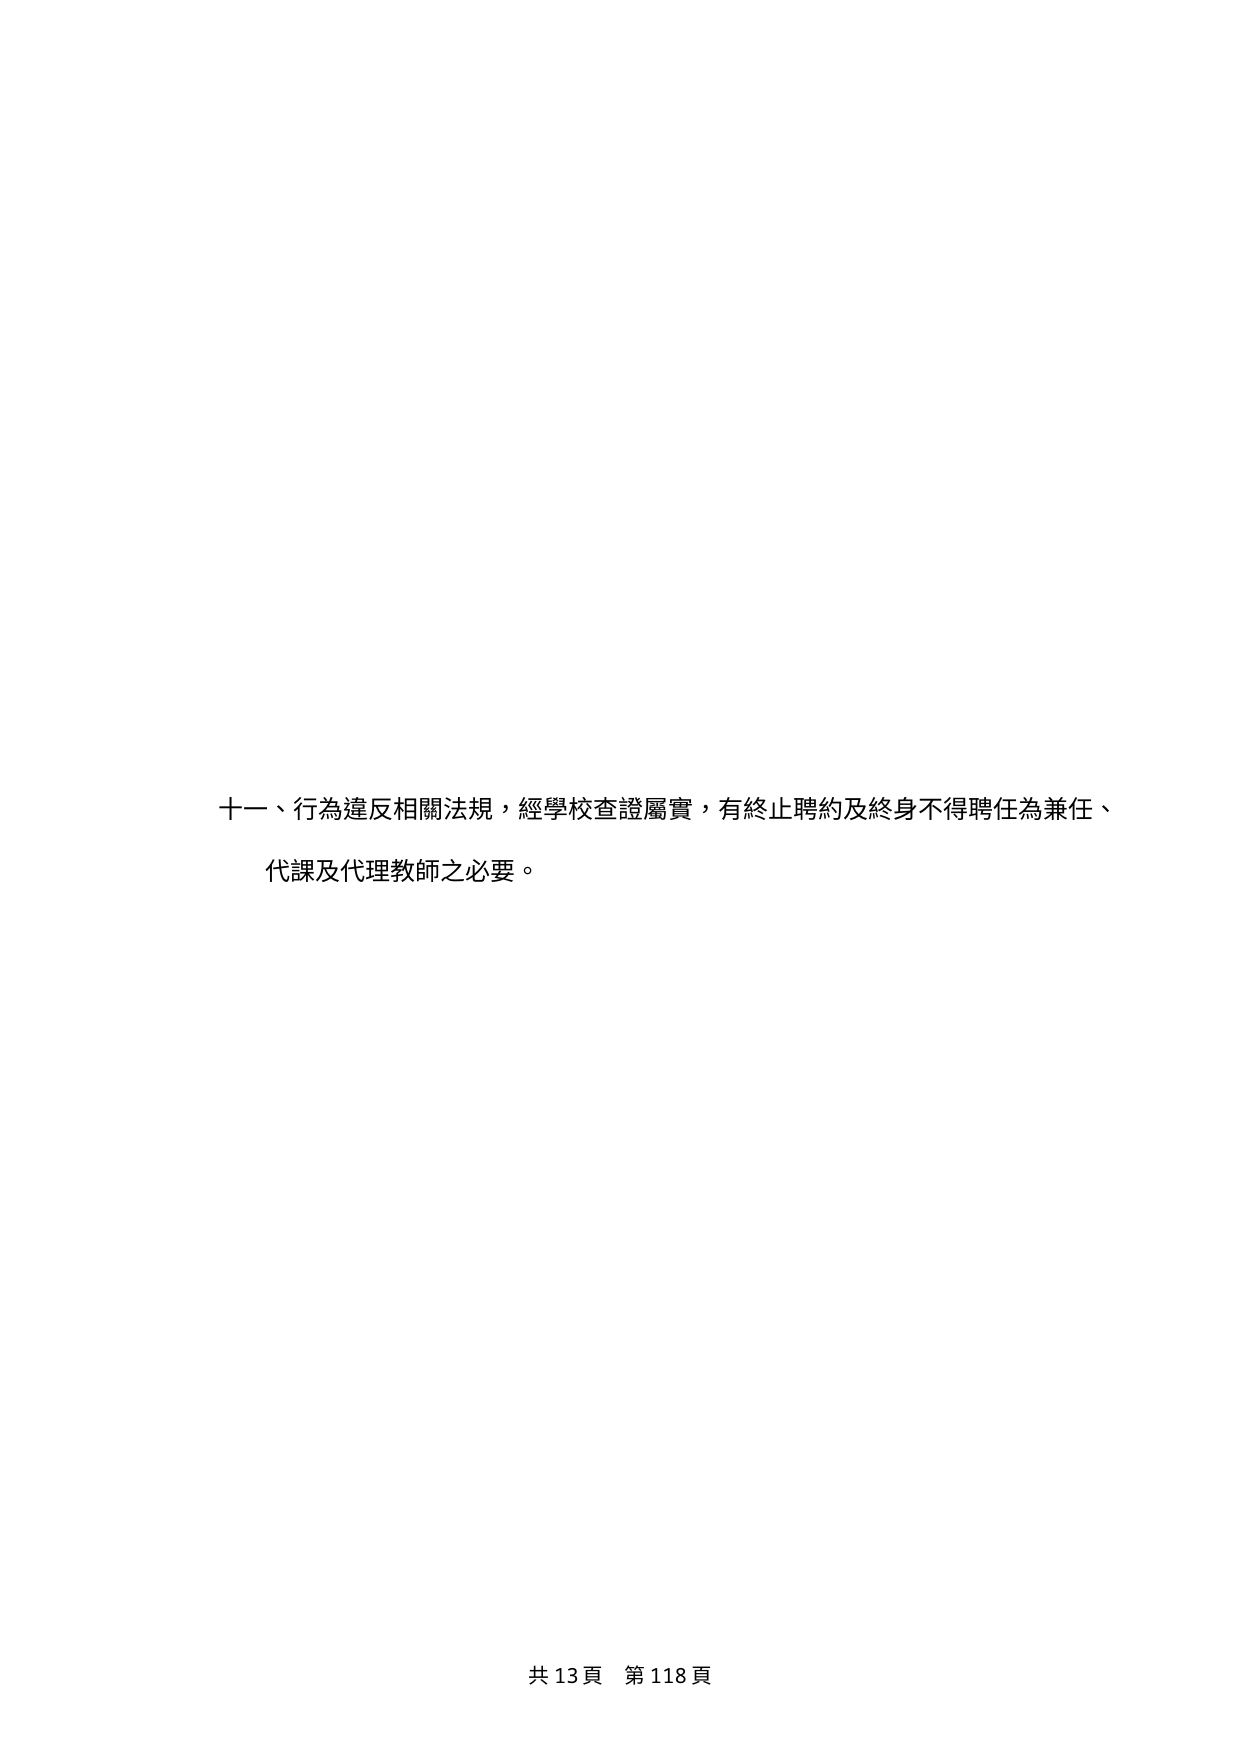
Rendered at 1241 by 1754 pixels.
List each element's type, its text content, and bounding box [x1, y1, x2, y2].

text 十一、行為違反相關法規，經學校查證屬實，有終止聘約及終身不得聘任為兼任、代課及代理教師之必要。 [218, 766, 1122, 891]
